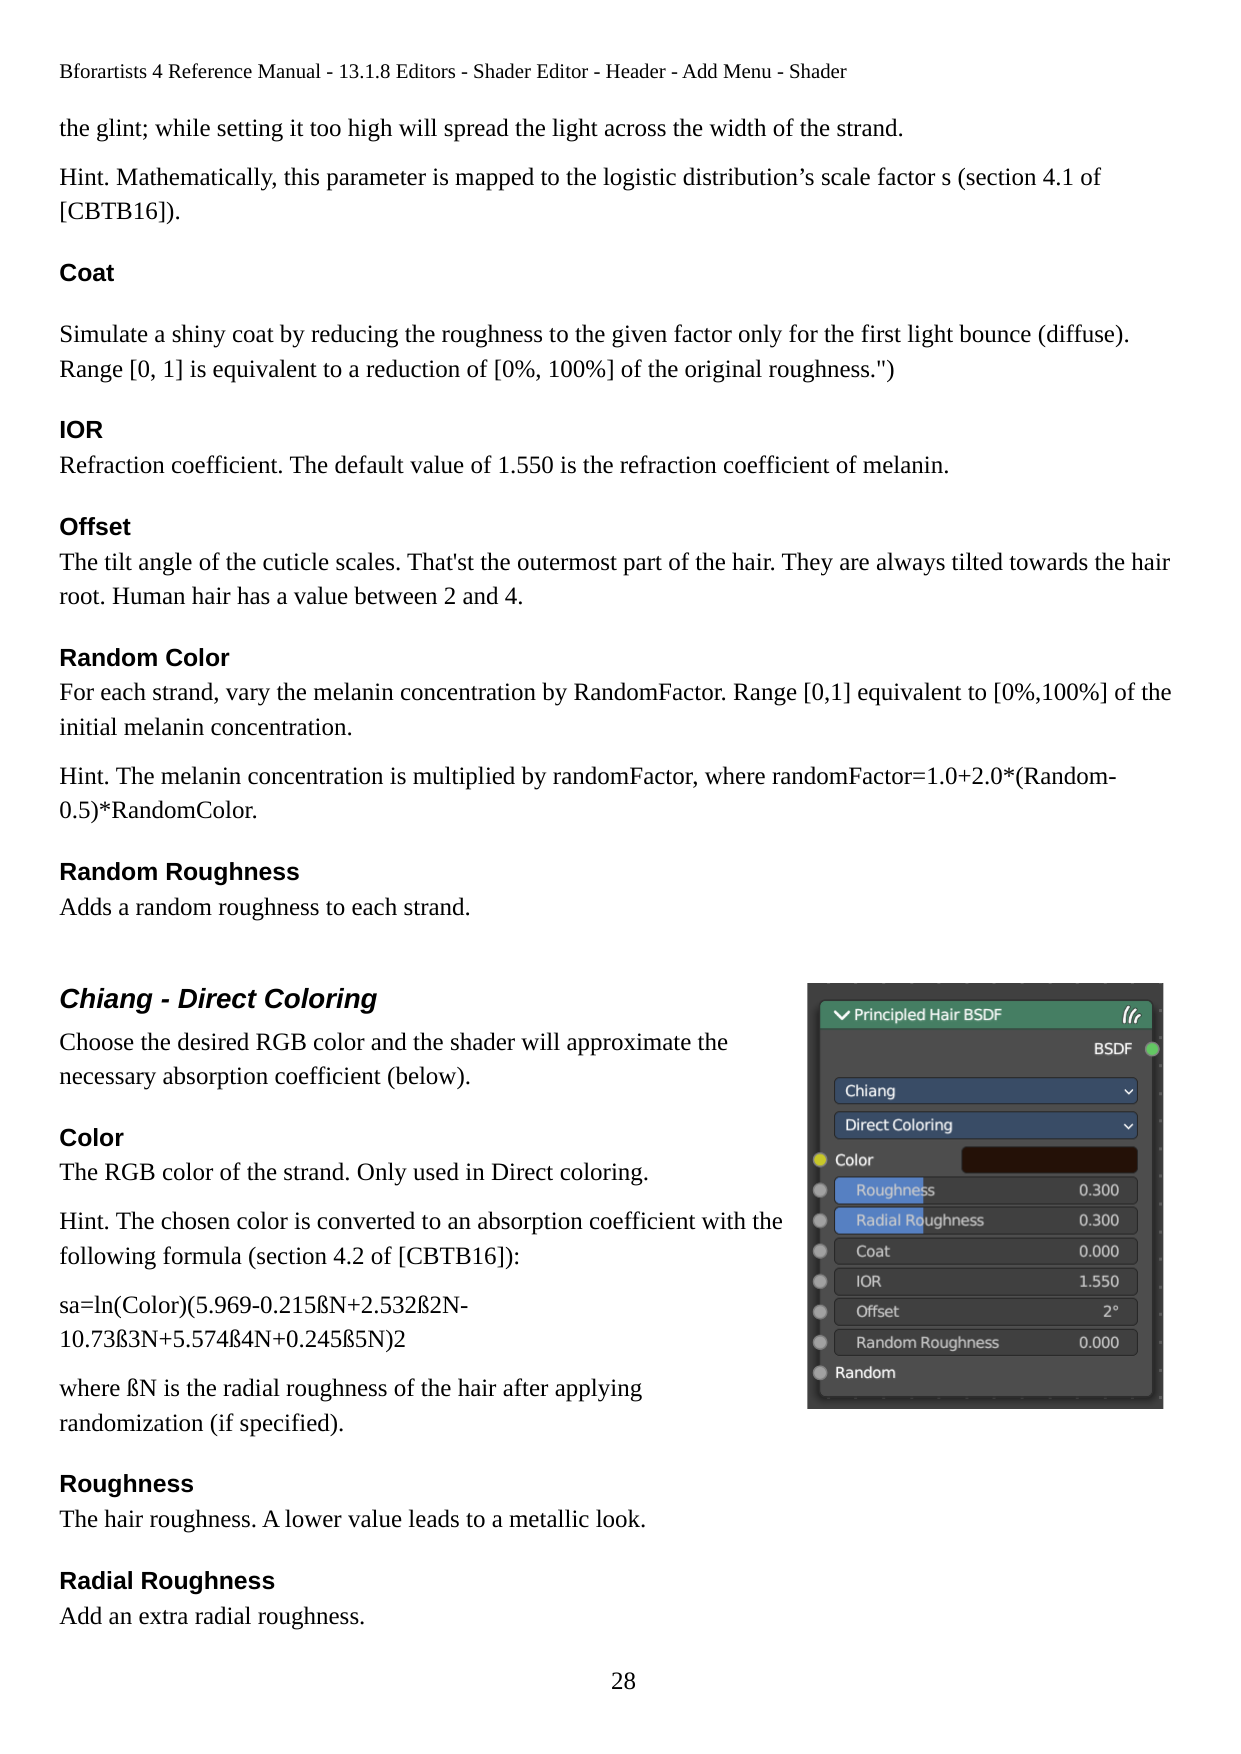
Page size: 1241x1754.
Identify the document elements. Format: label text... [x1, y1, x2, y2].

text Hint. The melanin concentration is multiplied by randomFactor, where randomFactor=1.0+2.0*(Random-0.5)*RandomColor. [59, 761, 1181, 824]
subtitle Radial Roughness [59, 1566, 1181, 1594]
text sa=ln(Color)(5.969-0.215ßN+2.532ß2N-10.73ß3N+5.574ß4N+0.245ß5N)2 [59, 1290, 807, 1353]
subtitle IOR [59, 416, 1181, 444]
picture [807, 983, 1164, 1409]
text Hint. Mathematically, this parameter is mapped to the logistic distribution’s scale factor s (section 4.1 of [CBTB16]). [59, 162, 1181, 225]
text Simulate a shiny coat by reducing the roughness to the given factor only for the first light bounce (diffuse). Range [0, 1] is equivalent to a reduction of [0%, 100%] of the original roughness.") [59, 319, 1181, 383]
subtitle Color [59, 1123, 807, 1151]
text the glint; while setting it too high will spread the light across the width of the strand. [59, 113, 1181, 141]
text Hint. The chosen color is converted to an absorption coefficient with the following formula (section 4.2 of [CBTB16]): [59, 1206, 807, 1270]
text Add an extra radial roughness. [59, 1601, 1181, 1629]
text where ßN is the radial roughness of the hair after applying randomization (if specified). [59, 1373, 1181, 1437]
text Adds a random roughness to each strand. [59, 892, 1181, 921]
text For each strand, vary the melanin concentration by RandomFactor. Range [0,1] equivalent to [0%,100%] of the initial melanin concentration. [59, 677, 1181, 741]
subtitle Coat [59, 258, 1181, 286]
subtitle Random Roughness [59, 857, 1181, 886]
text The tilt angle of the cuticle scales. That'st the outermost part of the hair. They are always tilted towards the hair root. Human hair has a value between 2 and 4. [59, 547, 1181, 610]
subtitle Offset [59, 512, 1181, 540]
text Choose the desired RGB color and the shader will approximate the necessary absorption coefficient (below). [59, 1027, 807, 1090]
subtitle Chiang - Direct Coloring [59, 982, 1181, 1014]
text The RGB color of the strand. Only used in Direct coloring. [59, 1157, 807, 1186]
subtitle Roughness [59, 1469, 1181, 1498]
text The hair roughness. A lower value leads to a metallic look. [59, 1504, 1181, 1533]
subtitle [1164, 1123, 1181, 1151]
text Refraction coefficient. The default value of 1.550 is the refraction coefficient of melanin. [59, 450, 1181, 479]
subtitle Random Color [59, 643, 1181, 671]
